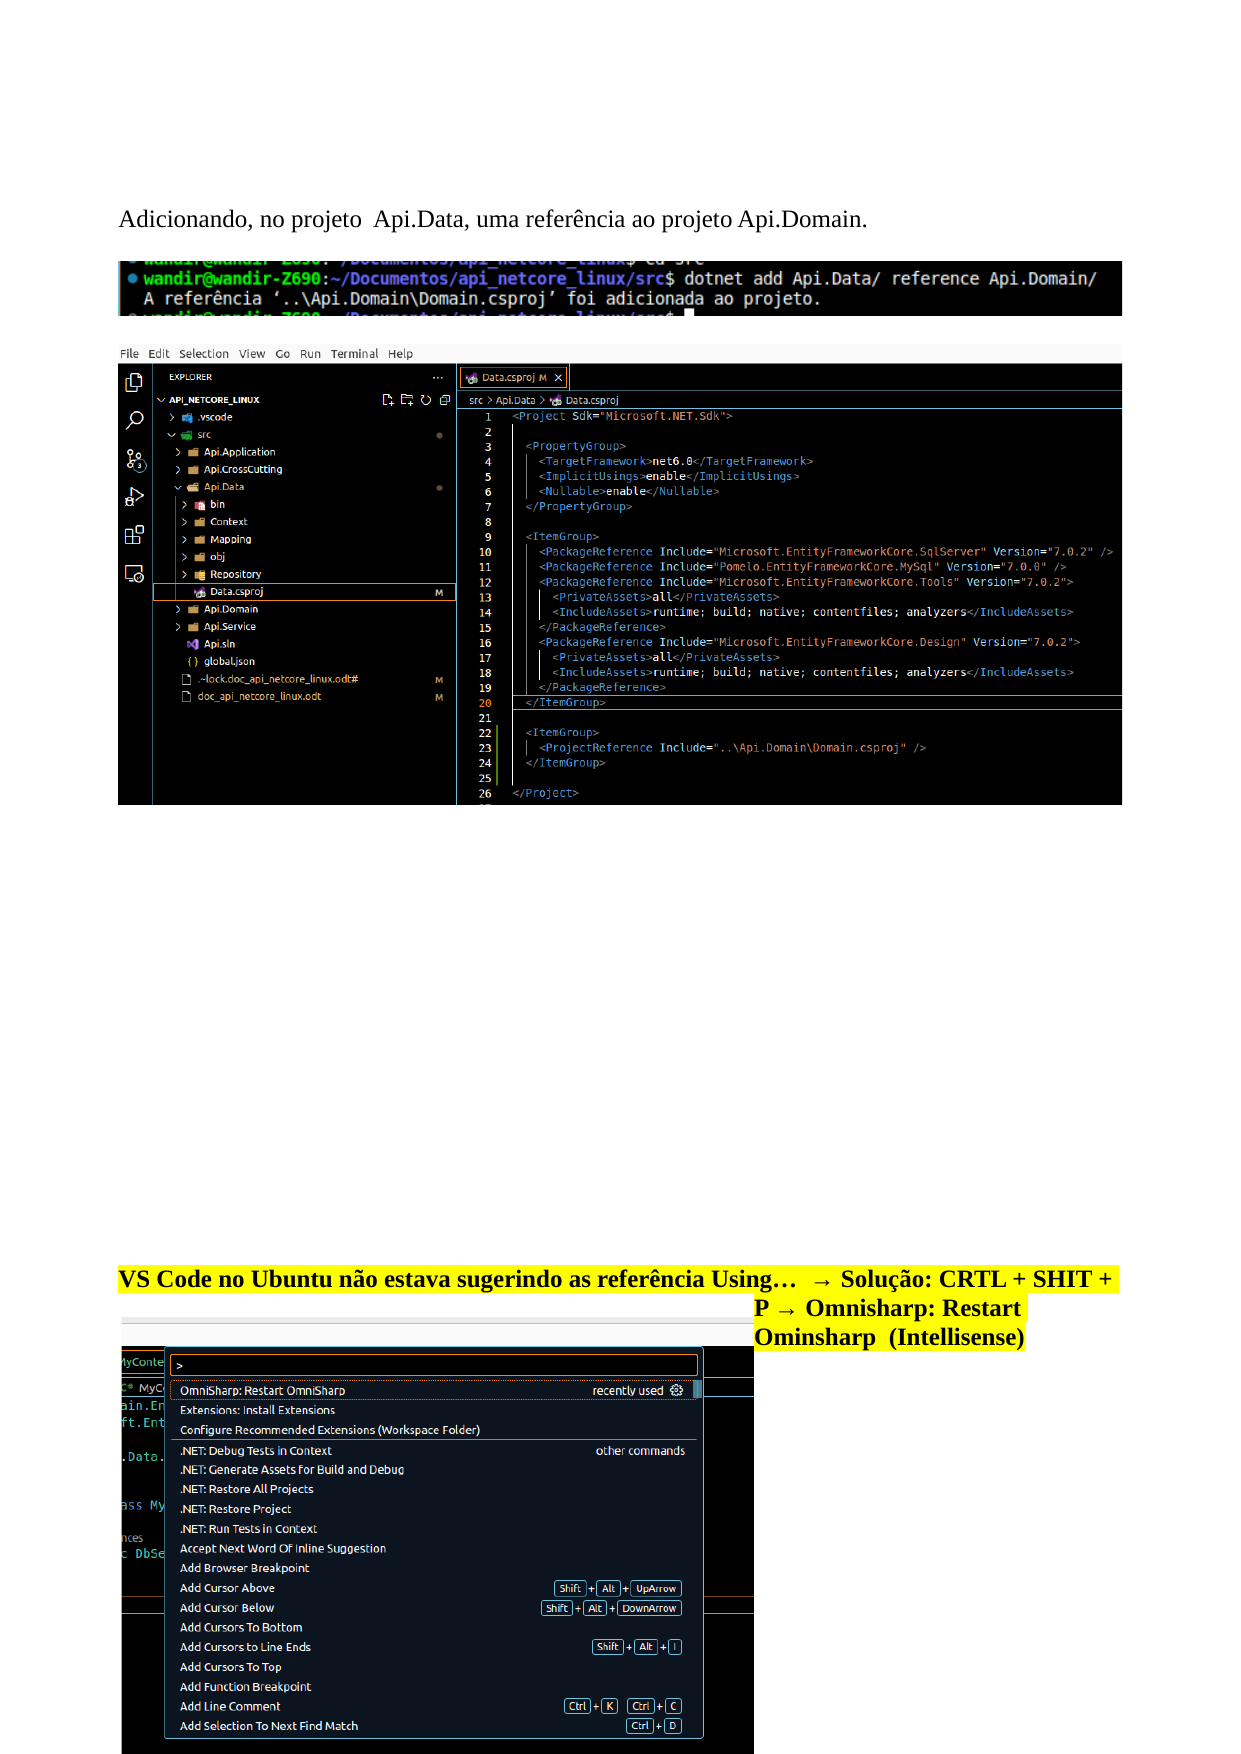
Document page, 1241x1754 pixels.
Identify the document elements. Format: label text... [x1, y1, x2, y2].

text VS Code no Ubuntu não estava sugerindo as referência Using… → Solução: CRTL + SHIT + P → Omnisharp: Restart Ominsharp (Intellisense) [118, 1264, 1122, 1351]
picture [121, 1317, 754, 1754]
picture [118, 344, 1123, 805]
text Adicionando, no projeto Api.Data, uma referência ao projeto Api.Domain. [118, 204, 1122, 233]
picture [118, 261, 1123, 316]
